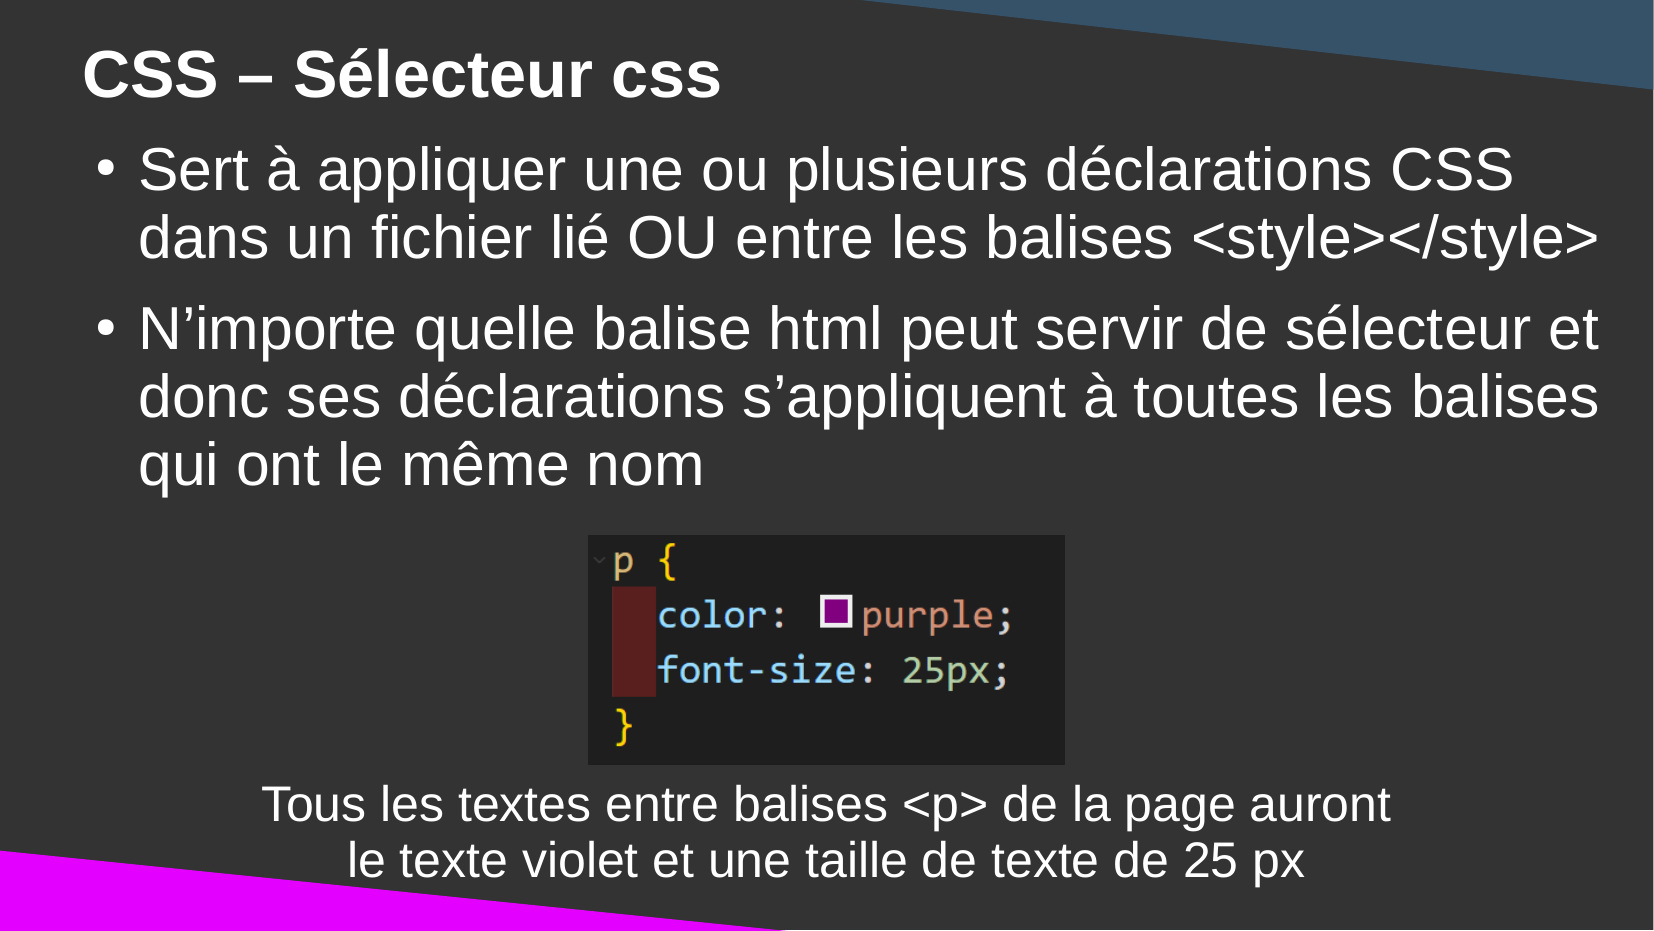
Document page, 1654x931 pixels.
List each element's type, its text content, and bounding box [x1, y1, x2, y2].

title CSS – Sélecteur css [82, 37, 1571, 114]
title Tous les textes entre balises <p> de la page auront le texte violet et une taille de texte de 25 px [240, 776, 1413, 931]
picture [588, 535, 1065, 765]
text_box [0, 850, 788, 931]
list Sert à appliquer une ou plusieurs déclarations CSS dans un fichier lié OU entre les balises <style></style> N’importe quelle balise html peut servir de sélecteur et donc ses déclarations s’appliquent à toutes les balises qui ont le même nom [80, 135, 1605, 552]
text_box [860, 0, 1654, 90]
